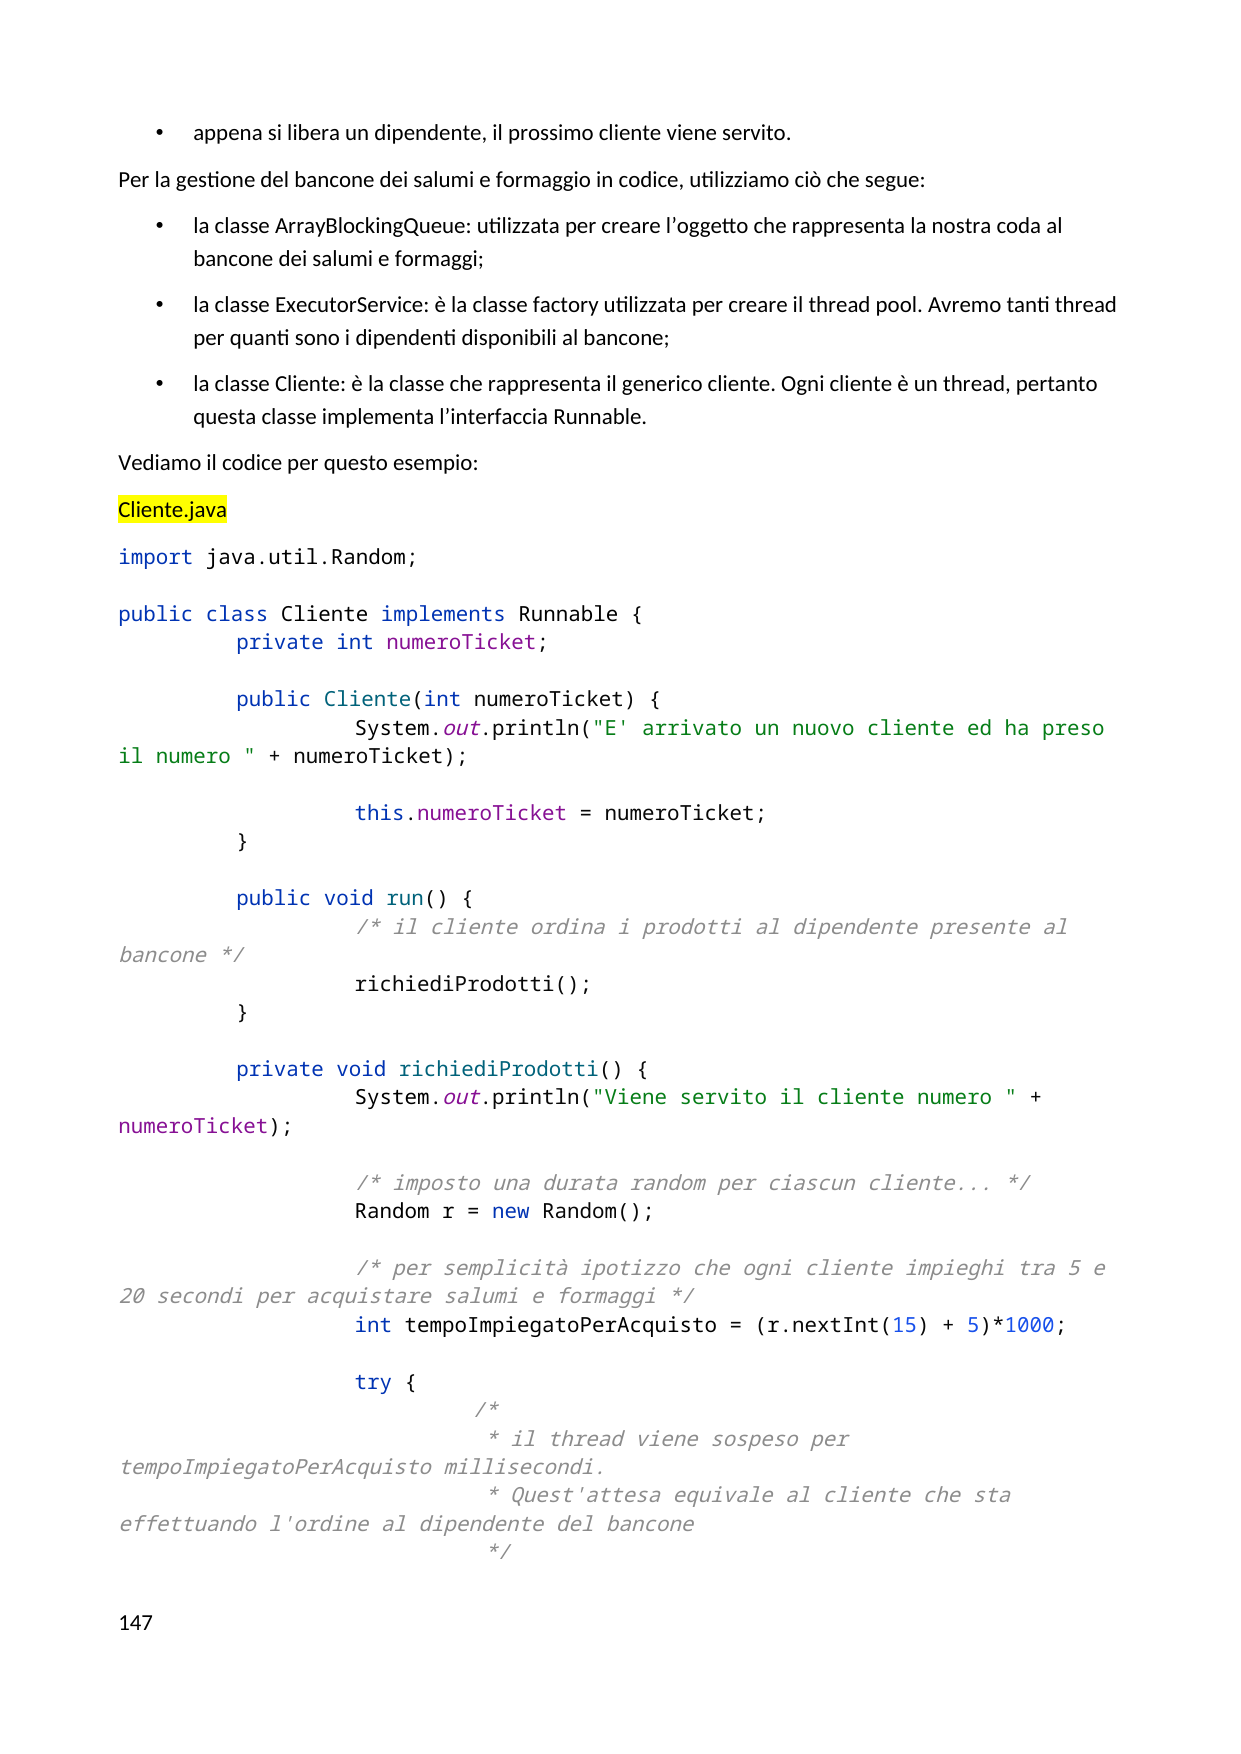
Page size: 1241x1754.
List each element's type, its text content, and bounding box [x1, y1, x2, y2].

text import java.util.Random; public class Cliente implements Runnable { private int numeroTicket; public Cliente(int numeroTicket) { System.out.println("E' arrivato un nuovo cliente ed ha preso il numero " + numeroTicket); this.numeroTicket = numeroTicket; } public void run() { /* il cliente ordina i prodotti al dipendente presente al bancone */ richiediProdotti(); } private void richiediProdotti() { System.out.println("Viene servito il cliente numero " + numeroTicket); /* imposto una durata random per ciascun cliente... */ Random r = new Random(); /* per semplicità ipotizzo che ogni cliente impieghi tra 5 e 20 secondi per acquistare salumi e formaggi */ int tempoImpiegatoPerAcquisto = (r.nextInt(15) + 5)*1000; try { /* * il thread viene sospeso per tempoImpiegatoPerAcquisto millisecondi. * Quest'attesa equivale al cliente che sta effettuando l'ordine al dipendente del bancone */ [118, 542, 1122, 1566]
text Cliente.java [118, 495, 1122, 523]
list la classe ExecutorService: è la classe factory utilizzata per creare il thread pool. Avremo tanti thread per quanti sono i dipendenti disponibili al bancone; [156, 291, 1122, 351]
list appena si libera un dipendente, il prossimo cliente viene servito. [156, 118, 1122, 146]
list la classe ArrayBlockingQueue: utilizzata per creare l’oggetto che rappresenta la nostra coda al bancone dei salumi e formaggi; [156, 212, 1122, 272]
list la classe Cliente: è la classe che rappresenta il generico cliente. Ogni cliente è un thread, pertanto questa classe implementa l’interfaccia Runnable. [156, 369, 1122, 430]
text Per la gestione del bancone dei salumi e formaggio in codice, utilizziamo ciò che segue: [118, 165, 1122, 193]
text Vediamo il codice per questo esempio: [118, 448, 1122, 477]
